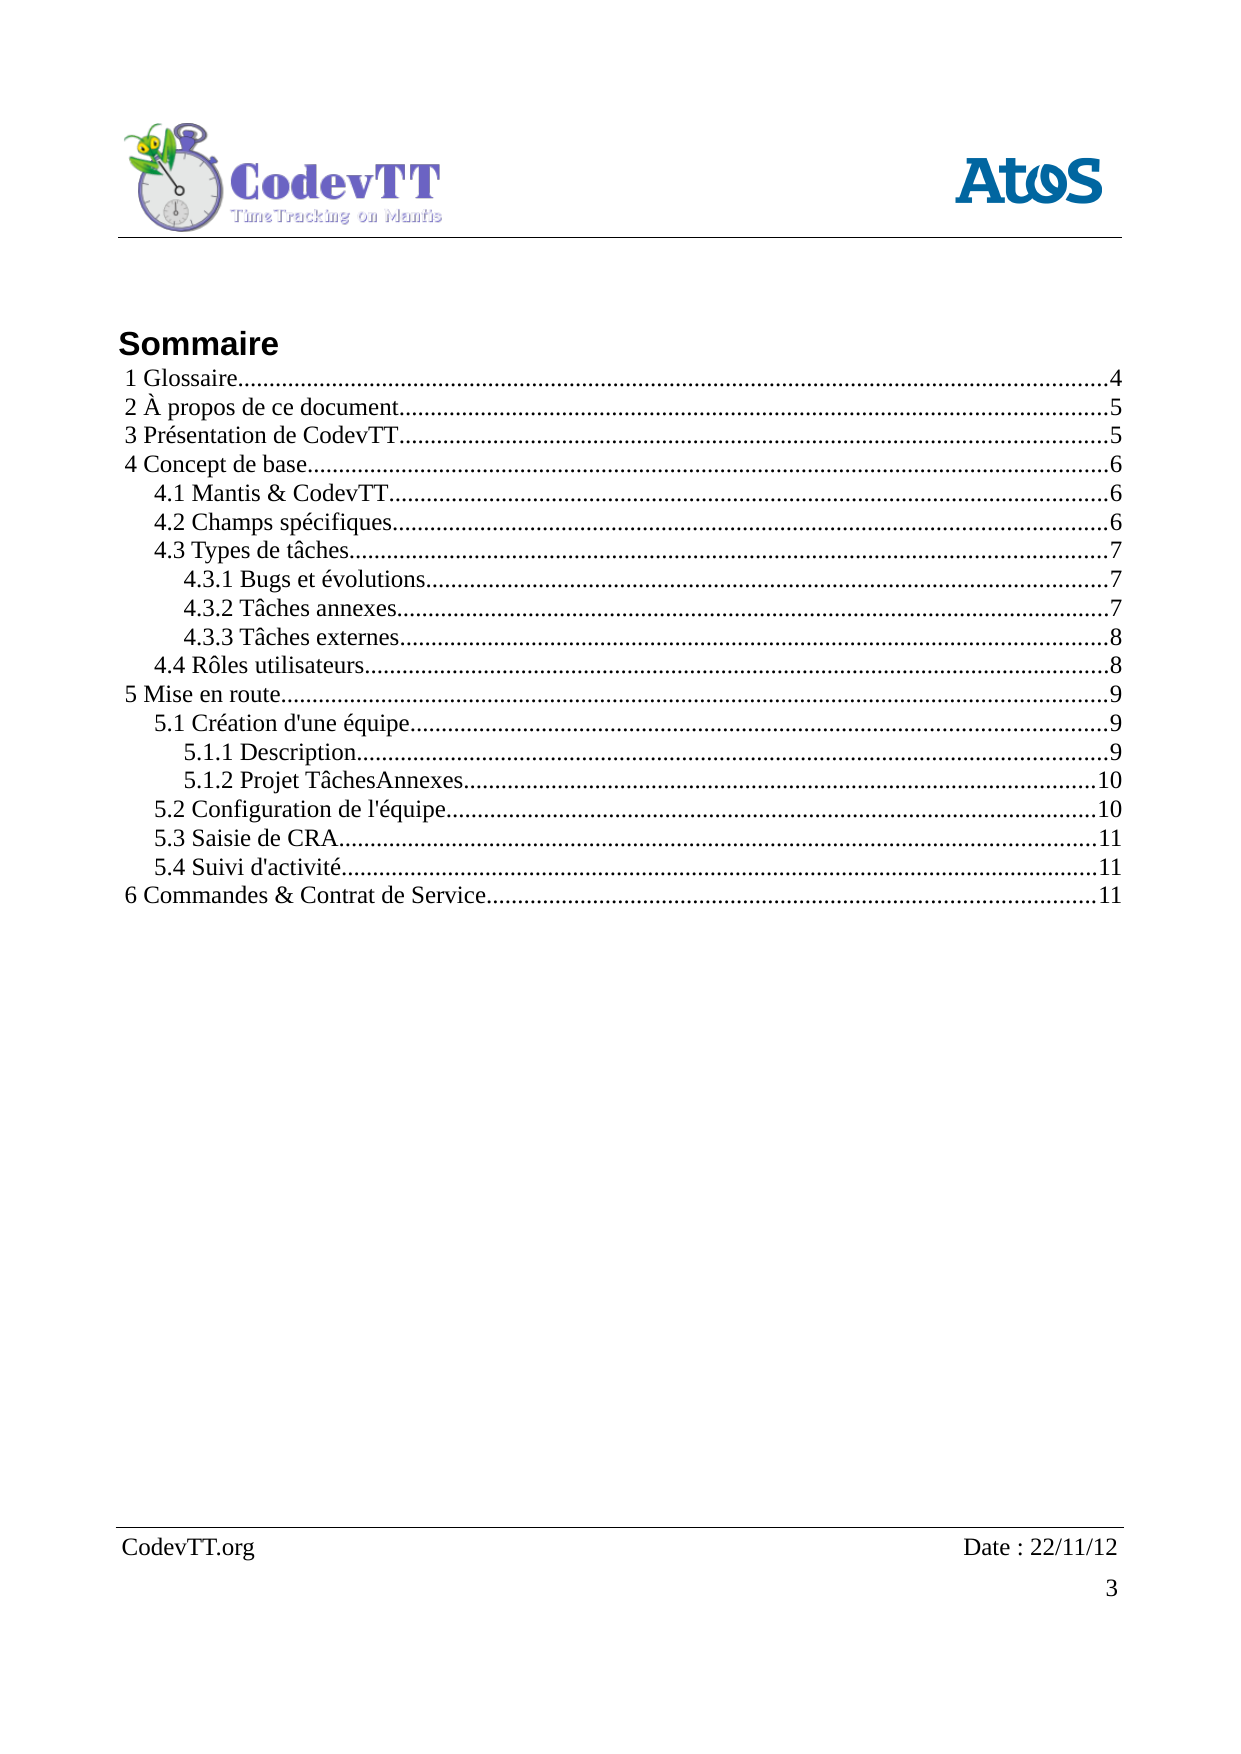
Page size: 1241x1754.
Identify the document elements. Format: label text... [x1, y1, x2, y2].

text 4.1 Mantis & CodevTT 6 [148, 478, 1122, 507]
text 1 Glossaire 4 [118, 363, 1122, 392]
text 5.1.2 Projet TâchesAnnexes 10 [177, 765, 1122, 794]
text 5.1.1 Description 9 [177, 737, 1122, 765]
text 3 Présentation de CodevTT 5 [118, 420, 1122, 449]
text 5 Mise en route 9 [118, 679, 1122, 708]
picture [953, 156, 1103, 205]
text 4.3 Types de tâches 7 [148, 535, 1122, 564]
text 5.4 Suivi d'activité 11 [148, 852, 1122, 880]
text 4.3.1 Bugs et évolutions 7 [177, 564, 1122, 593]
text 4.3.3 Tâches externes 8 [177, 622, 1122, 650]
text 5.3 Saisie de CRA 11 [148, 823, 1122, 852]
text 4.3.2 Tâches annexes 7 [177, 593, 1122, 622]
picture [123, 123, 447, 232]
text 5.2 Configuration de l'équipe 10 [148, 794, 1122, 823]
text 2 À propos de ce document 5 [118, 392, 1122, 420]
subtitle Sommaire [118, 324, 1122, 363]
text 5.1 Création d'une équipe 9 [148, 708, 1122, 737]
text 4.4 Rôles utilisateurs 8 [148, 650, 1122, 679]
text 4 Concept de base 6 [118, 449, 1122, 478]
text 6 Commandes & Contrat de Service 11 [118, 880, 1122, 909]
text 4.2 Champs spécifiques 6 [148, 507, 1122, 535]
